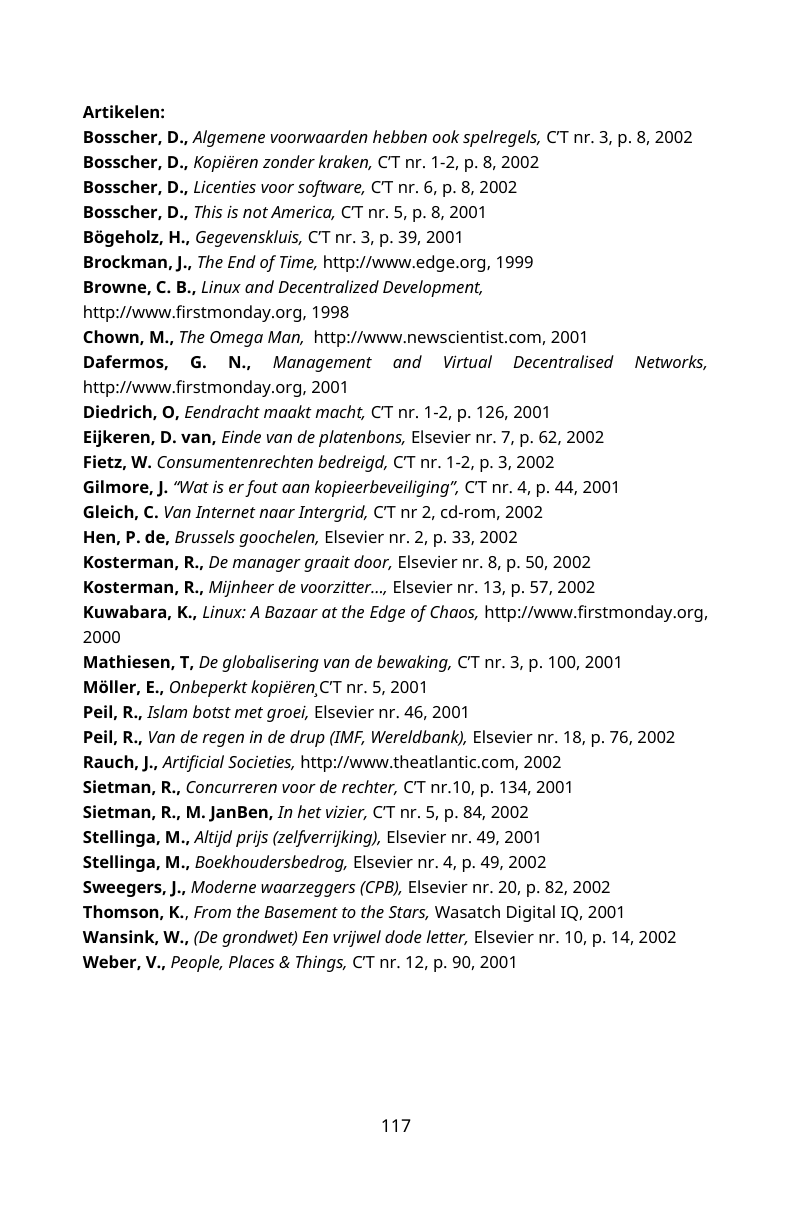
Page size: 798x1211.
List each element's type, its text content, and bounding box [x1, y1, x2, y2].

text Fietz, W. Consumentenrechten bedreigd, C’T nr. 1-2, p. 3, 2002 [83, 449, 709, 474]
text Gleich, C. Van Internet naar Intergrid, C’T nr 2, cd-rom, 2002 [83, 499, 709, 524]
text Weber, V., People, Places & Things, C’T nr. 12, p. 90, 2001 [83, 949, 709, 974]
text Wansink, W., (De grondwet) Een vrijwel dode letter, Elsevier nr. 10, p. 14, 2002 [83, 924, 709, 949]
text Stellinga, M., Boekhoudersbedrog, Elsevier nr. 4, p. 49, 2002 [83, 849, 709, 874]
text Bögeholz, H., Gegevenskluis, C’T nr. 3, p. 39, 2001 [83, 224, 709, 249]
text Diedrich, O, Eendracht maakt macht, C’T nr. 1-2, p. 126, 2001 [83, 399, 709, 424]
text Bosscher, D., Licenties voor software, C’T nr. 6, p. 8, 2002 [83, 174, 709, 199]
text Peil, R., Van de regen in de drup (IMF, Wereldbank), Elsevier nr. 18, p. 76, 2002 [83, 724, 709, 749]
text Möller, E., Onbeperkt kopiëren¸C’T nr. 5, 2001 [83, 674, 709, 699]
text Bosscher, D., Kopiëren zonder kraken, C’T nr. 1-2, p. 8, 2002 [83, 149, 709, 174]
text Kosterman, R., De manager graait door, Elsevier nr. 8, p. 50, 2002 [83, 549, 709, 574]
text Browne, C. B., Linux and Decentralized Development, http://www.firstmonday.org, 1998 [83, 274, 709, 324]
text Kuwabara, K., Linux: A Bazaar at the Edge of Chaos, http://www.firstmonday.org, 2000 [83, 599, 709, 649]
text Gilmore, J. “Wat is er fout aan kopieerbeveiliging”, C’T nr. 4, p. 44, 2001 [83, 474, 709, 499]
text Peil, R., Islam botst met groei, Elsevier nr. 46, 2001 [83, 699, 709, 724]
text Mathiesen, T, De globalisering van de bewaking, C’T nr. 3, p. 100, 2001 [83, 649, 709, 674]
text Dafermos, G. N., Management and Virtual Decentralised Networks, http://www.firstmonday.org, 2001 [83, 349, 709, 399]
text Rauch, J., Artificial Societies, http://www.theatlantic.com, 2002 [83, 749, 709, 774]
text Sietman, R., M. JanBen, In het vizier, C’T nr. 5, p. 84, 2002 [83, 799, 709, 824]
text Stellinga, M., Altijd prijs (zelfverrijking), Elsevier nr. 49, 2001 [83, 824, 709, 849]
text Bosscher, D., Algemene voorwaarden hebben ook spelregels, C’T nr. 3, p. 8, 2002 [83, 124, 709, 149]
text Sietman, R., Concurreren voor de rechter, C’T nr.10, p. 134, 2001 [83, 774, 709, 799]
text Kosterman, R., Mijnheer de voorzitter…, Elsevier nr. 13, p. 57, 2002 [83, 574, 709, 599]
text Bosscher, D., This is not America, C’T nr. 5, p. 8, 2001 [83, 199, 709, 224]
text Thomson, K., From the Basement to the Stars, Wasatch Digital IQ, 2001 [83, 899, 709, 924]
text Eijkeren, D. van, Einde van de platenbons, Elsevier nr. 7, p. 62, 2002 [83, 424, 709, 449]
text Sweegers, J., Moderne waarzeggers (CPB), Elsevier nr. 20, p. 82, 2002 [83, 874, 709, 899]
text Brockman, J., The End of Time, http://www.edge.org, 1999 [83, 249, 709, 274]
text Artikelen: [83, 99, 709, 124]
text Hen, P. de, Brussels goochelen, Elsevier nr. 2, p. 33, 2002 [83, 524, 709, 549]
text Chown, M., The Omega Man, http://www.newscientist.com, 2001 [83, 324, 709, 349]
